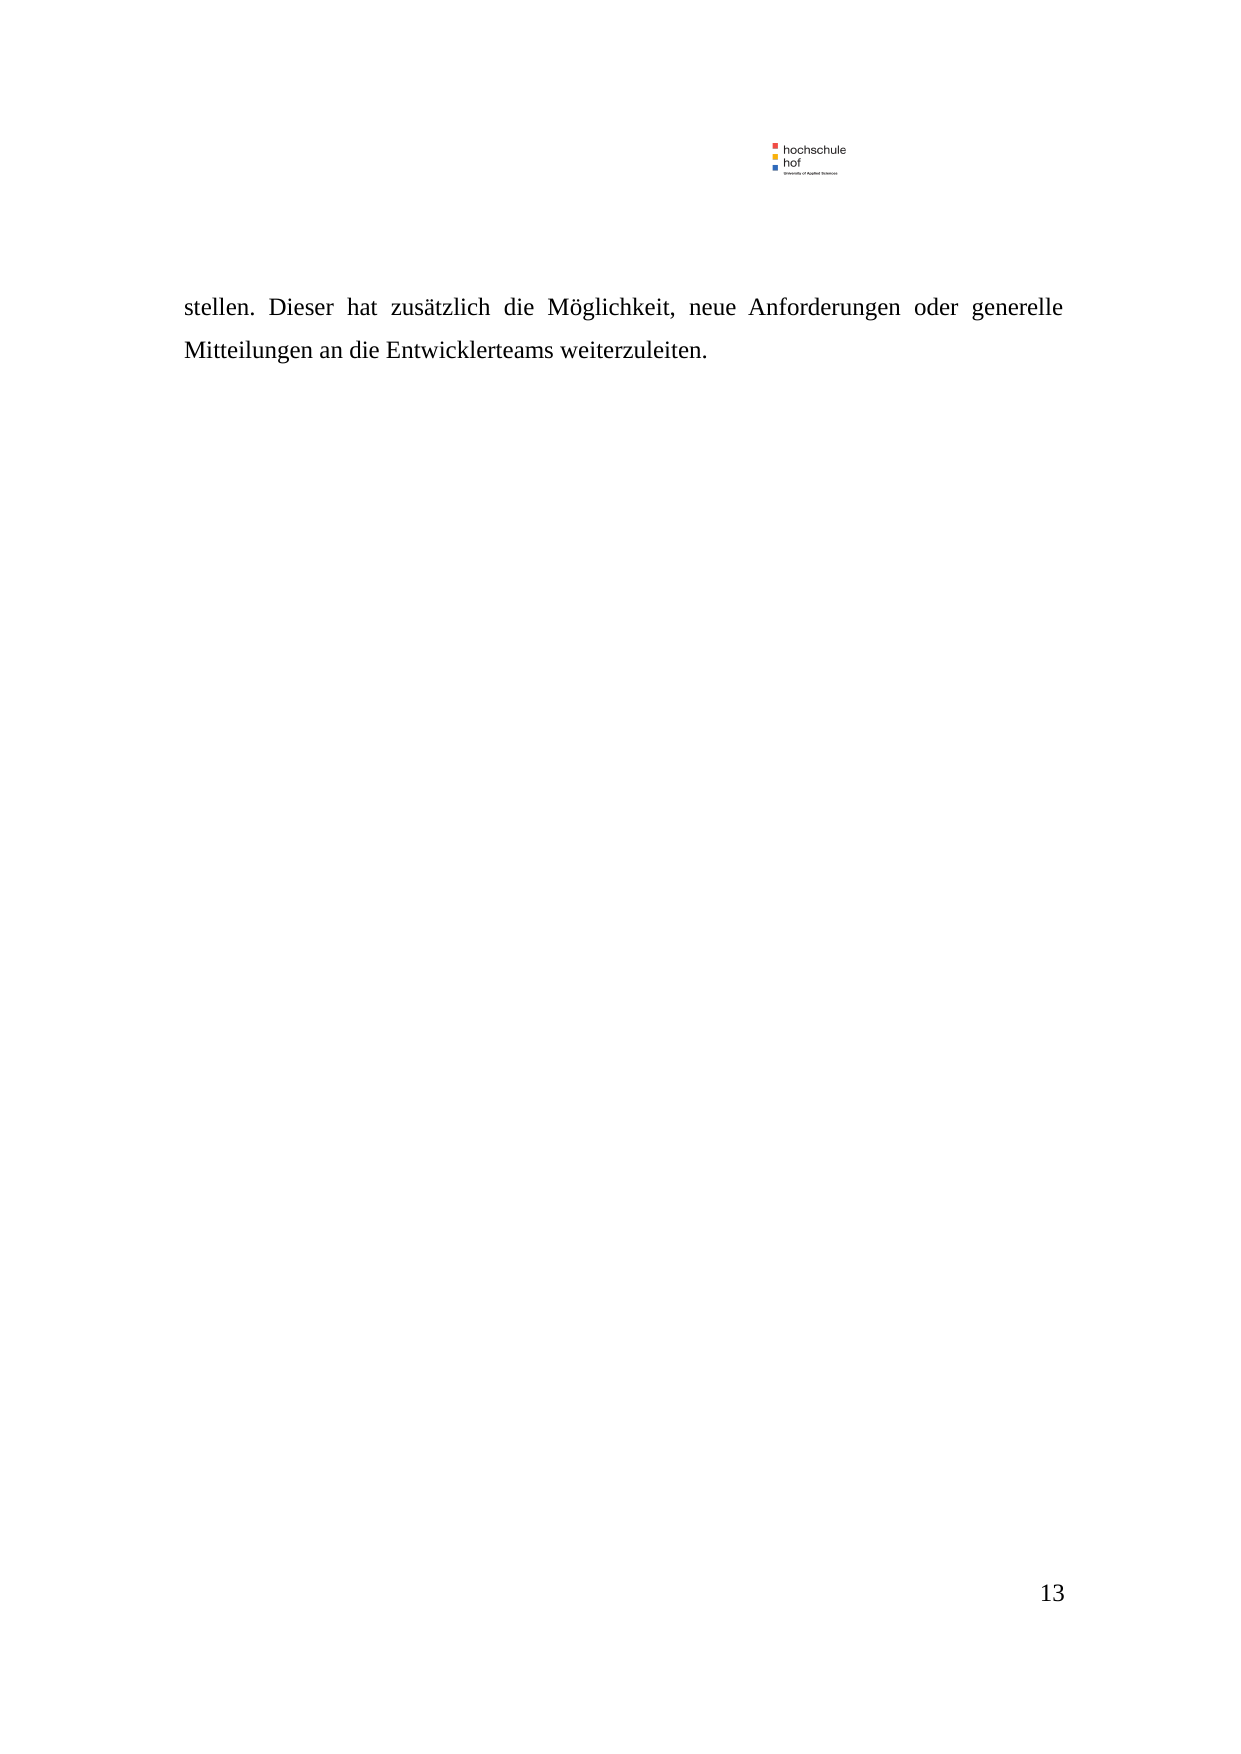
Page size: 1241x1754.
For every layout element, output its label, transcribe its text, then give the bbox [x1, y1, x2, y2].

text stellen. Dieser hat zusätzlich die Möglichkeit, neue Anforderungen oder generelle Mitteilungen an die Entwicklerteams weiterzuleiten. [184, 292, 1064, 364]
picture [772, 143, 846, 175]
